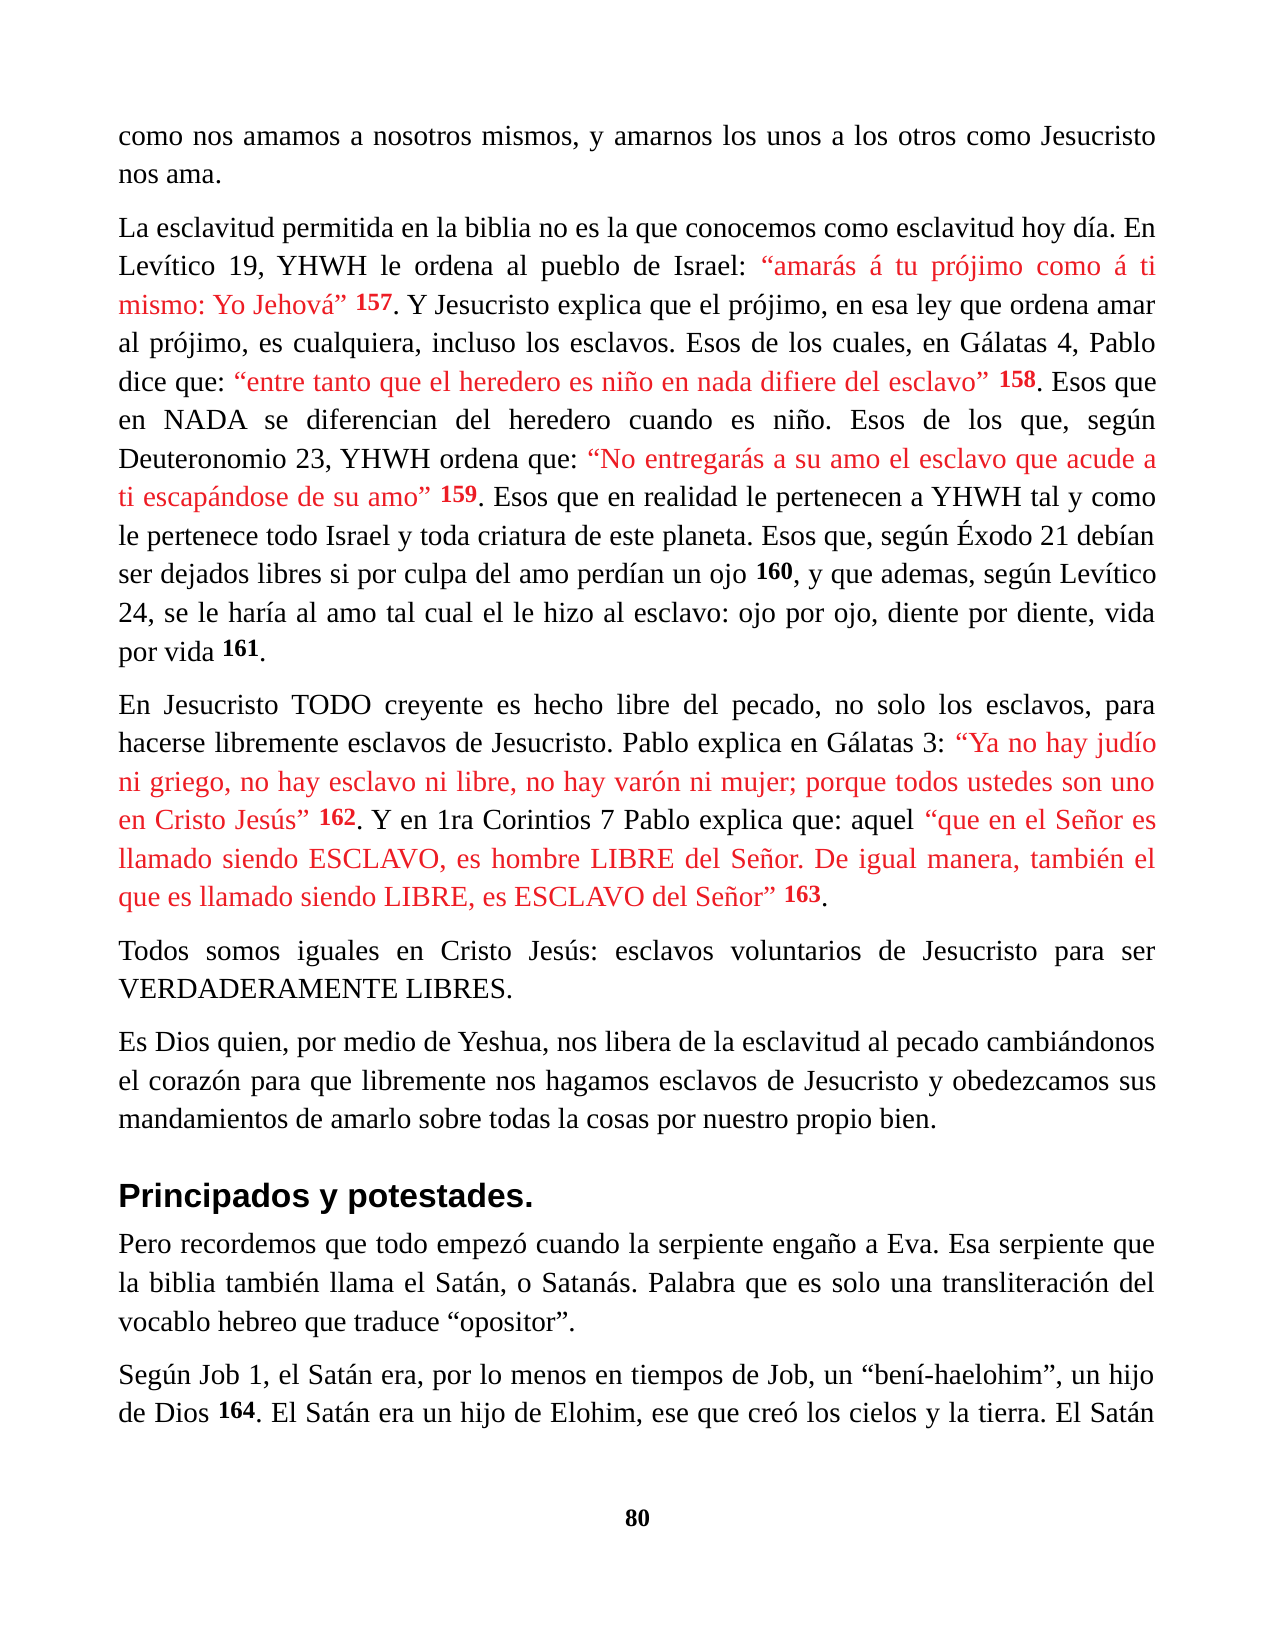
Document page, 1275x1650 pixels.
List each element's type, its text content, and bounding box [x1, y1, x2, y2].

text Pero recordemos que todo empezó cuando la serpiente engaño a Eva. Esa serpiente que la biblia también llama el Satán, o Satanás. Palabra que es solo una transliteración del vocablo hebreo que traduce “opositor”. [118, 1227, 1157, 1337]
text como nos amamos a nosotros mismos, y amarnos los unos a los otros como Jesucristo nos ama. [118, 118, 1157, 190]
text La esclavitud permitida en la biblia no es la que conocemos como esclavitud hoy día. En Levítico 19, YHWH le ordena al pueblo de Israel: “amarás á tu prójimo como á ti mismo: Yo Jehová” . Y Jesucristo explica que el prójimo, en esa ley que ordena amar al prójimo, es cualquiera, incluso los esclavos. Esos de los cuales, en Gálatas 4, Pablo dice que: “entre tanto que el heredero es niño en nada difiere del esclavo” . Esos que en NADA se diferencian del heredero cuando es niño. Esos de los que, según Deuteronomio 23, YHWH ordena que: “No entregarás a su amo el esclavo que acude a ti escapándose de su amo” . Esos que en realidad le pertenecen a YHWH tal y como le pertenece todo Israel y toda criatura de este planeta. Esos que, según Éxodo 21 debían ser dejados libres si por culpa del amo perdían un ojo , y que ademas, según Levítico 24, se le haría al amo tal cual el le hizo al esclavo: ojo por ojo, diente por diente, vida por vida . [118, 210, 1157, 667]
text Todos somos iguales en Cristo Jesús: esclavos voluntarios de Jesucristo para ser VERDADERAMENTE LIBRES. [118, 933, 1157, 1005]
subtitle Principados y potestades. [118, 1175, 1157, 1214]
text Según Job 1, el Satán era, por lo menos en tiempos de Job, un “bení-haelohim”, un hijo de Dios . El Satán era un hijo de Elohim, ese que creó los cielos y la tierra. El Satán [118, 1357, 1157, 1429]
text Es Dios quien, por medio de Yeshua, nos libera de la esclavitud al pecado cambiándonos el corazón para que libremente nos hagamos esclavos de Jesucristo y obedezcamos sus mandamientos de amarlo sobre todas la cosas por nuestro propio bien. [118, 1024, 1157, 1135]
text En Jesucristo TODO creyente es hecho libre del pecado, no solo los esclavos, para hacerse libremente esclavos de Jesucristo. Pablo explica en Gálatas 3: “Ya no hay judío ni griego, no hay esclavo ni libre, no hay varón ni mujer; porque todos ustedes son uno en Cristo Jesús” . Y en 1ra Corintios 7 Pablo explica que: aquel “que en el Señor es llamado siendo ESCLAVO, es hombre LIBRE del Señor. De igual manera, también el que es llamado siendo LIBRE, es ESCLAVO del Señor” . [118, 687, 1157, 913]
